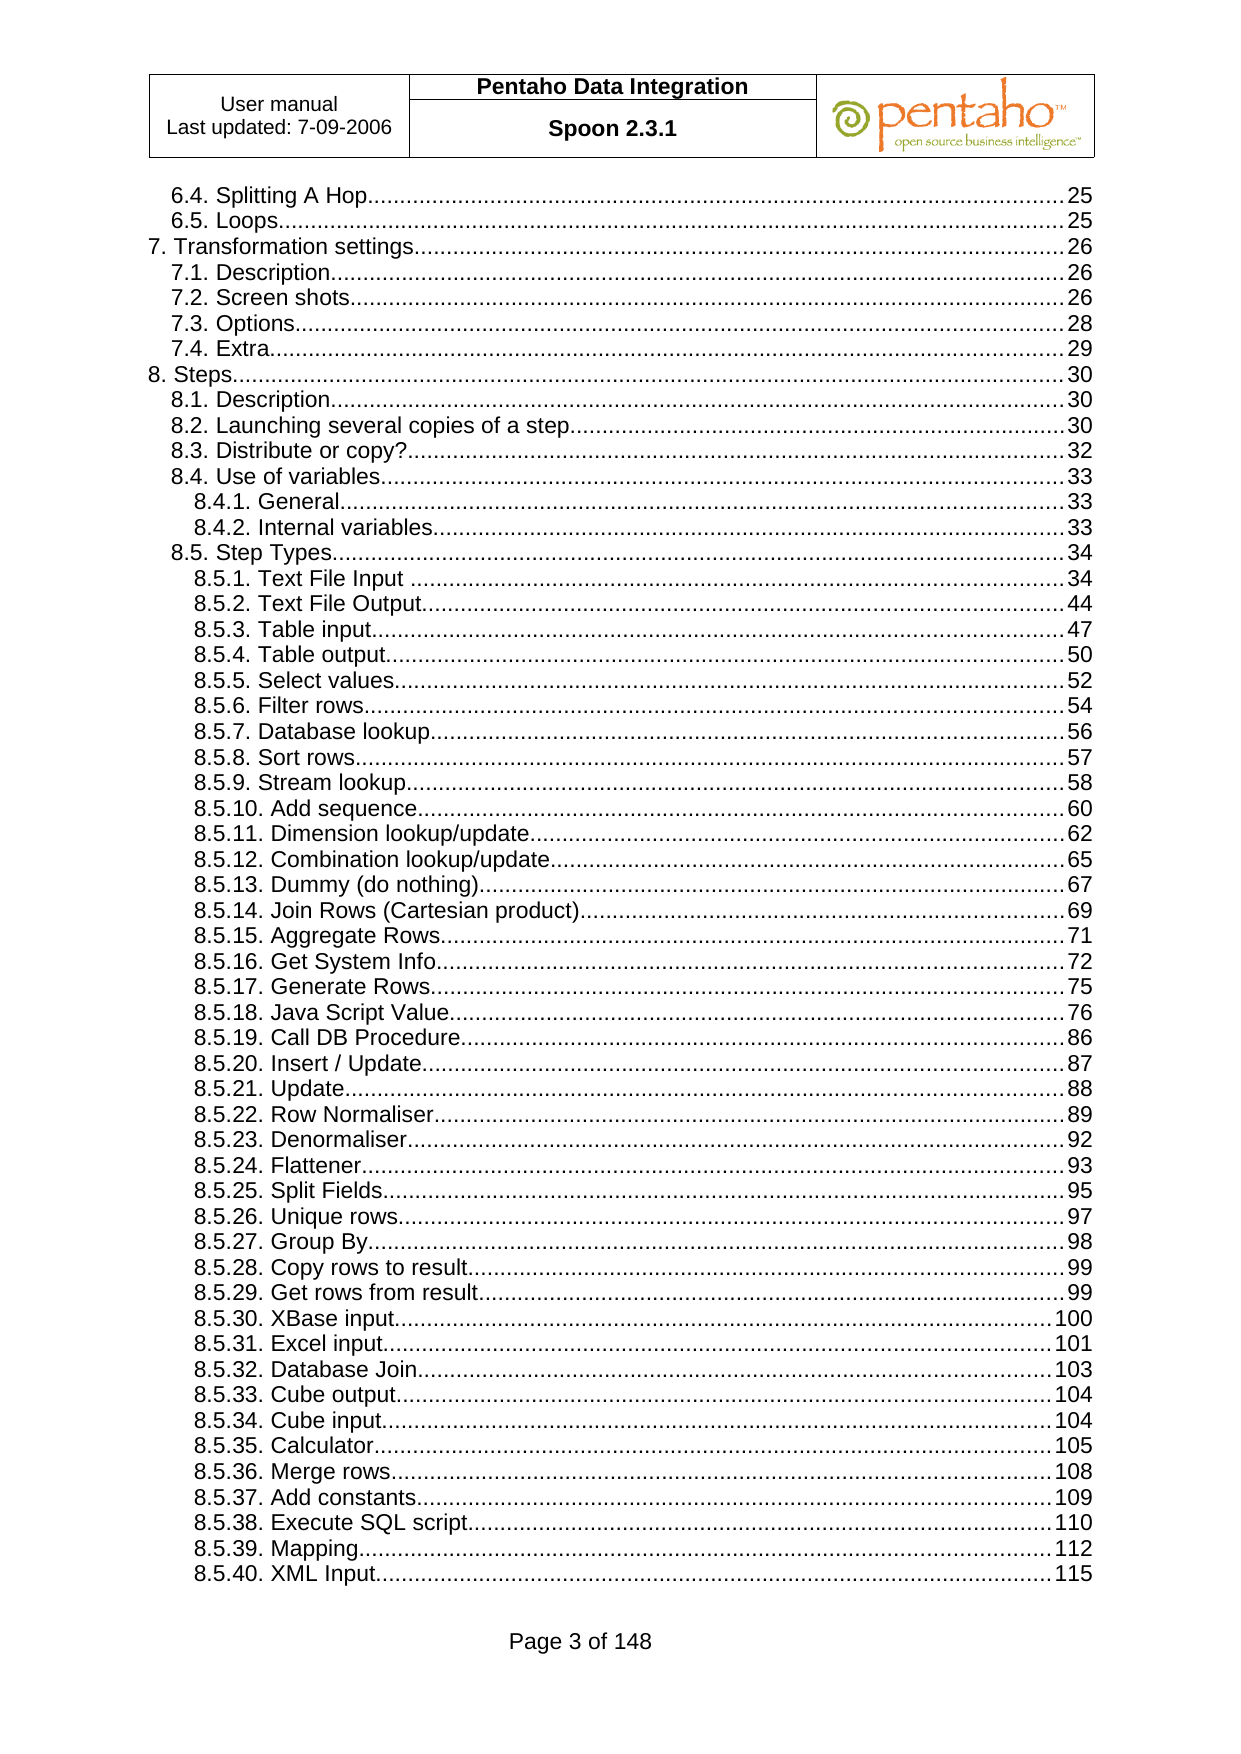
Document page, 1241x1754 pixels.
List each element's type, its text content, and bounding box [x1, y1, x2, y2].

text 8.5.36. Merge rows 108 [193, 1459, 1092, 1484]
text 6.4. Splitting A Hop 25 [171, 183, 1092, 208]
text 8.5.26. Unique rows 97 [193, 1203, 1092, 1229]
text 8.4. Use of variables 33 [171, 463, 1092, 489]
text 8.5.27. Group By 98 [193, 1229, 1092, 1254]
text 8.5.34. Cube input 104 [193, 1408, 1092, 1433]
text 8.5.24. Flattener 93 [193, 1152, 1092, 1178]
text 8.5.3. Table input 47 [193, 617, 1092, 642]
text 8.5.6. Filter rows 54 [193, 693, 1092, 719]
text 6.5. Loops 25 [171, 208, 1092, 234]
text 8.5.11. Dimension lookup/update 62 [193, 821, 1092, 846]
text 8.5.5. Select values 52 [193, 668, 1092, 693]
text 7.4. Extra 29 [171, 336, 1092, 361]
text 7.2. Screen shots 26 [171, 285, 1092, 310]
text 8.5.29. Get rows from result 99 [193, 1280, 1092, 1306]
text 8.5.39. Mapping 112 [193, 1535, 1092, 1561]
text 8.5.15. Aggregate Rows 71 [193, 923, 1092, 948]
text 8.5.33. Cube output 104 [193, 1382, 1092, 1408]
text 8.5.1. Text File Input 34 [193, 566, 1092, 591]
text 8.5.28. Copy rows to result 99 [193, 1254, 1092, 1280]
text 8.5. Step Types 34 [171, 540, 1092, 566]
text 8.5.9. Stream lookup 58 [193, 770, 1092, 795]
text 8.5.30. XBase input 100 [193, 1306, 1092, 1331]
text 8.5.10. Add sequence 60 [193, 795, 1092, 821]
text 8.5.32. Database Join 103 [193, 1357, 1092, 1382]
text 8.5.14. Join Rows (Cartesian product) 69 [193, 897, 1092, 923]
text 8.5.25. Split Fields 95 [193, 1178, 1092, 1203]
text 8.5.22. Row Normaliser 89 [193, 1101, 1092, 1127]
text 8.5.18. Java Script Value 76 [193, 999, 1092, 1025]
text 8.5.16. Get System Info 72 [193, 948, 1092, 974]
text 7.1. Description 26 [171, 259, 1092, 285]
text 8.5.19. Call DB Procedure 86 [193, 1025, 1092, 1050]
text 8.1. Description 30 [171, 387, 1092, 412]
text 8.5.12. Combination lookup/update 65 [193, 846, 1092, 872]
text 8.4.2. Internal variables 33 [193, 514, 1092, 540]
text 8.2. Launching several copies of a step 30 [171, 412, 1092, 438]
text 8.5.8. Sort rows 57 [193, 744, 1092, 770]
text 8.5.13. Dummy (do nothing) 67 [193, 872, 1092, 897]
text 7. Transformation settings 26 [148, 234, 1092, 259]
text 8.5.21. Update 88 [193, 1076, 1092, 1101]
text 8.4.1. General 33 [193, 489, 1092, 514]
text 8.5.38. Execute SQL script 110 [193, 1510, 1092, 1535]
text 8.5.40. XML Input 115 [193, 1561, 1092, 1586]
text 8.5.35. Calculator 105 [193, 1433, 1092, 1459]
text 8.5.7. Database lookup 56 [193, 719, 1092, 744]
text 8. Steps 30 [148, 361, 1092, 387]
text 8.5.37. Add constants 109 [193, 1484, 1092, 1510]
text 8.5.31. Excel input 101 [193, 1331, 1092, 1357]
text 8.5.23. Denormaliser 92 [193, 1127, 1092, 1152]
text 8.5.4. Table output 50 [193, 642, 1092, 668]
text 8.5.17. Generate Rows 75 [193, 974, 1092, 999]
text 8.5.2. Text File Output 44 [193, 591, 1092, 617]
text 7.3. Options 28 [171, 310, 1092, 336]
text 8.5.20. Insert / Update 87 [193, 1050, 1092, 1076]
text 8.3. Distribute or copy? 32 [171, 438, 1092, 463]
